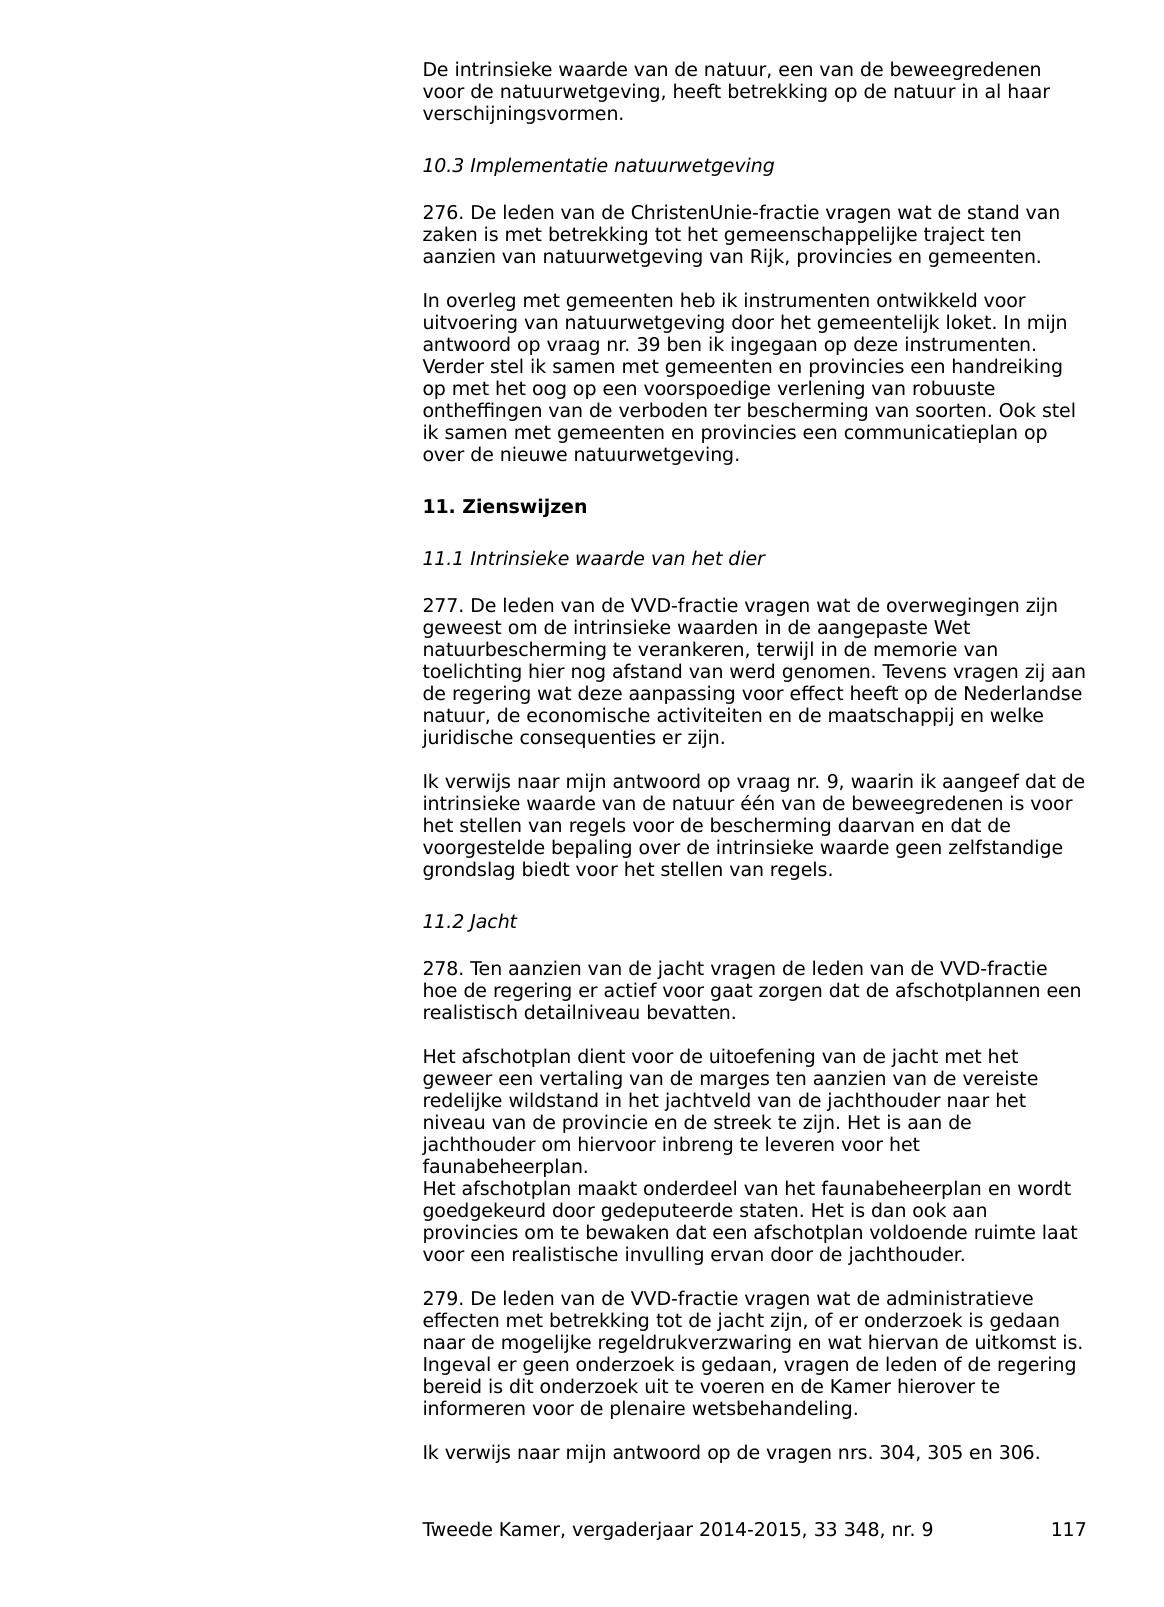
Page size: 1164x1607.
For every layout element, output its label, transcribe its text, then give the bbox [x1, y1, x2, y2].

subtitle 11.2 Jacht [422, 911, 1087, 933]
text Ik verwijs naar mijn antwoord op de vragen nrs. 304, 305 en 306. [422, 1442, 1087, 1464]
text 276. De leden van de ChristenUnie-fractie vragen wat de stand van zaken is met betrekking tot het gemeenschappelijke traject ten aanzien van natuurwetgeving van Rijk, provincies en gemeenten. [422, 202, 1087, 268]
text In overleg met gemeenten heb ik instrumenten ontwikkeld voor uitvoering van natuurwetgeving door het gemeentelijk loket. In mijn antwoord op vraag nr. 39 ben ik ingegaan op deze instrumenten. Verder stel ik samen met gemeenten en provincies een handreiking op met het oog op een voorspoedige verlening van robuuste ontheffingen van de verboden ter bescherming van soorten. Ook stel ik samen met gemeenten en provincies een communicatieplan op over de nieuwe natuurwetgeving. [422, 290, 1087, 466]
text Het afschotplan dient voor de uitoefening van de jacht met het geweer een vertaling van de marges ten aanzien van de vereiste redelijke wildstand in het jachtveld van de jachthouder naar het niveau van de provincie en de streek te zijn. Het is aan de jachthouder om hiervoor inbreng te leveren voor het faunabeheerplan. [422, 1046, 1087, 1178]
subtitle 11. Zienswijzen [422, 496, 1087, 518]
subtitle 11.1 Intrinsieke waarde van het dier [422, 548, 1087, 570]
subtitle 10.3 Implementatie natuurwetgeving [422, 155, 1087, 177]
text Het afschotplan maakt onderdeel van het faunabeheerplan en wordt goedgekeurd door gedeputeerde staten. Het is dan ook aan provincies om te bewaken dat een afschotplan voldoende ruimte laat voor een realistische invulling ervan door de jachthouder. [422, 1178, 1087, 1266]
text 277. De leden van de VVD-fractie vragen wat de overwegingen zijn geweest om de intrinsieke waarden in de aangepaste Wet natuurbescherming te verankeren, terwijl in de memorie van toelichting hier nog afstand van werd genomen. Tevens vragen zij aan de regering wat deze aanpassing voor effect heeft op de Nederlandse natuur, de economische activiteiten en de maatschappij en welke juridische consequenties er zijn. [422, 595, 1087, 749]
text 278. Ten aanzien van de jacht vragen de leden van de VVD-fractie hoe de regering er actief voor gaat zorgen dat de afschotplannen een realistisch detailniveau bevatten. [422, 958, 1087, 1024]
text De intrinsieke waarde van de natuur, een van de beweegredenen voor de natuurwetgeving, heeft betrekking op de natuur in al haar verschijningsvormen. [422, 59, 1087, 125]
text 279. De leden van de VVD-fractie vragen wat de administratieve effecten met betrekking tot de jacht zijn, of er onderzoek is gedaan naar de mogelijke regeldrukverzwaring en wat hiervan de uitkomst is. Ingeval er geen onderzoek is gedaan, vragen de leden of de regering bereid is dit onderzoek uit te voeren en de Kamer hierover te informeren voor de plenaire wetsbehandeling. [422, 1288, 1087, 1420]
text Ik verwijs naar mijn antwoord op vraag nr. 9, waarin ik aangeef dat de intrinsieke waarde van de natuur één van de beweegredenen is voor het stellen van regels voor de bescherming daarvan en dat de voorgestelde bepaling over de intrinsieke waarde geen zelfstandige grondslag biedt voor het stellen van regels. [422, 771, 1087, 881]
